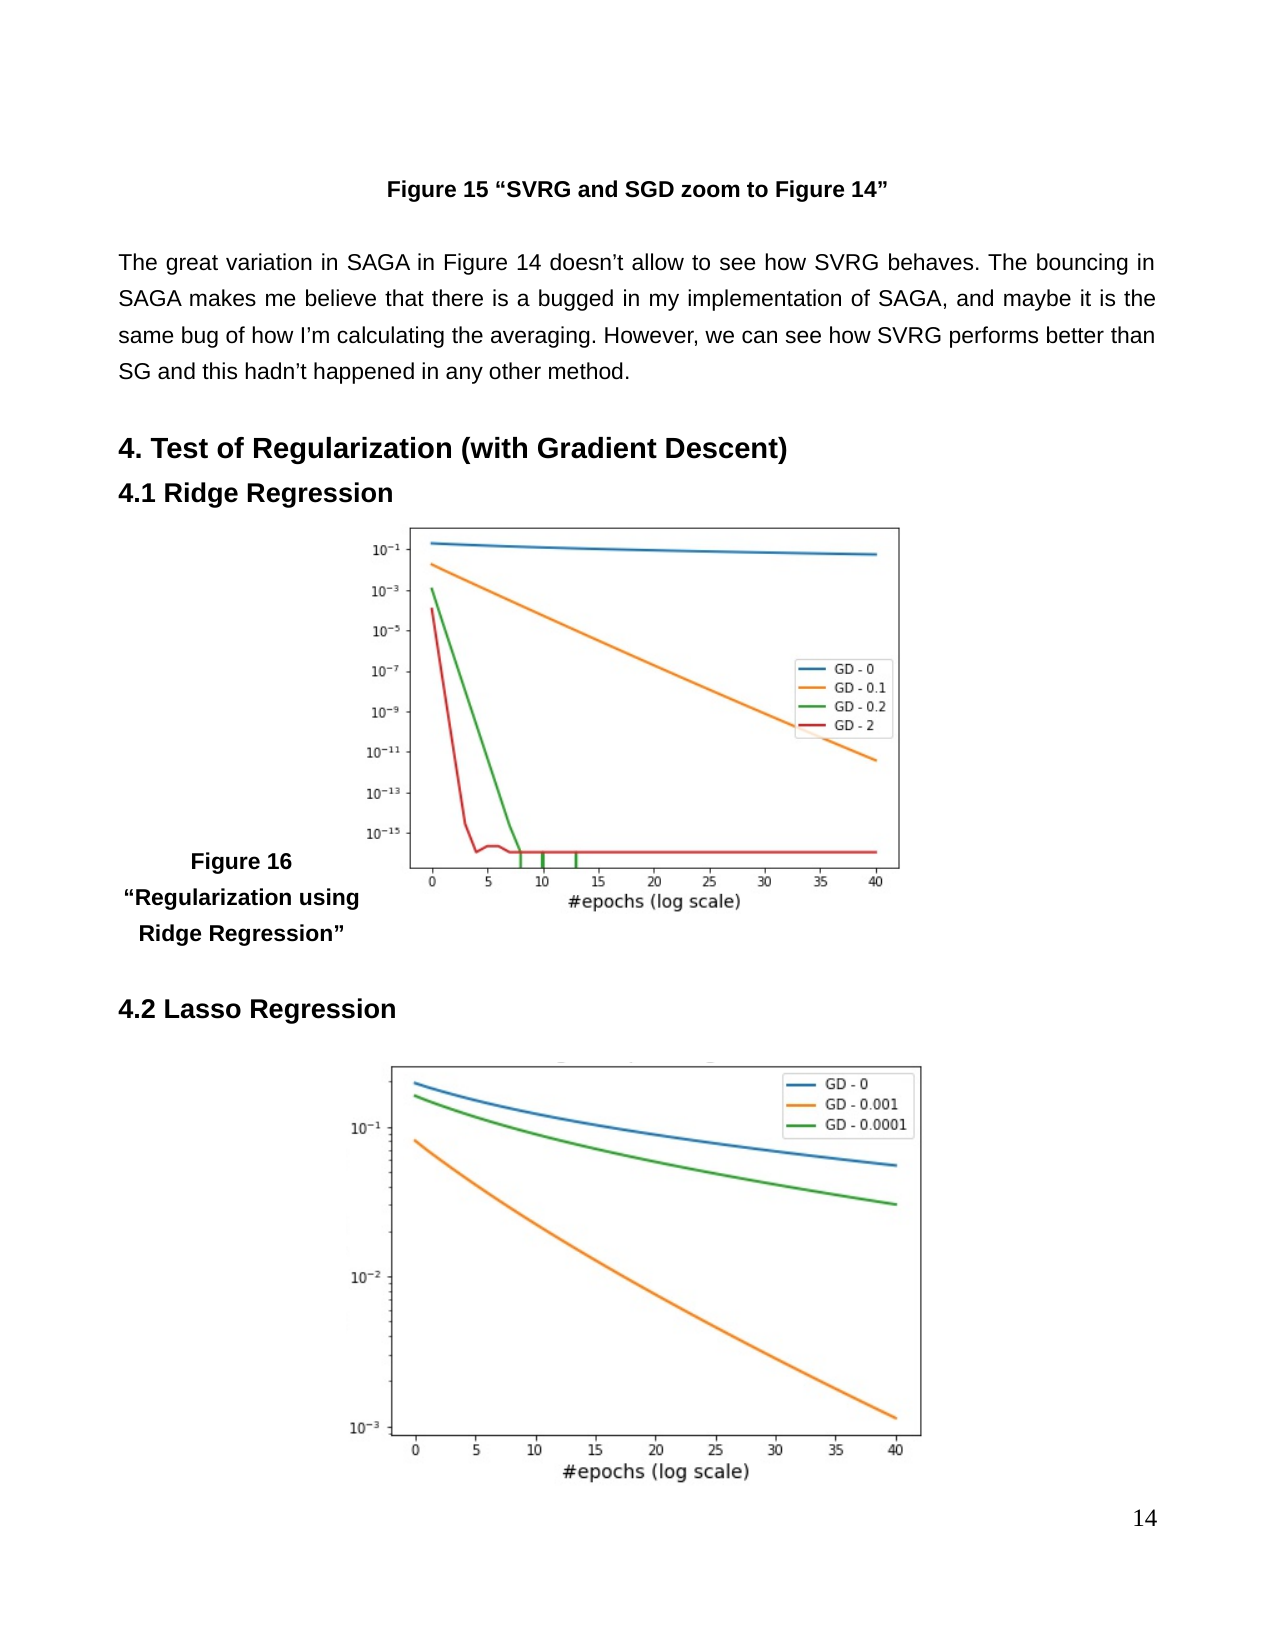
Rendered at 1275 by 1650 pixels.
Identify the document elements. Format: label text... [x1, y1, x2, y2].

text 4. Test of Regularization (with Gradient Descent) [118, 431, 1157, 464]
picture [346, 1062, 929, 1496]
text Figure 15 “SVRG and SGD zoom to Figure 14” [118, 176, 1157, 203]
picture [364, 524, 911, 924]
text Figure 16 “Regularization using Ridge Regression” [118, 848, 1157, 947]
text 4.2 Lasso Regression [118, 993, 1157, 1024]
text The great variation in SAGA in Figure 14 doesn’t allow to see how SVRG behaves. The bouncing in SAGA makes me believe that there is a bugged in my implementation of SAGA, and maybe it is the same bug of how I’m calculating the averaging. However, we can see how SVRG performs better than SG and this hadn’t happened in any other method. [118, 249, 1157, 384]
text 4.1 Ridge Regression [118, 477, 1157, 508]
